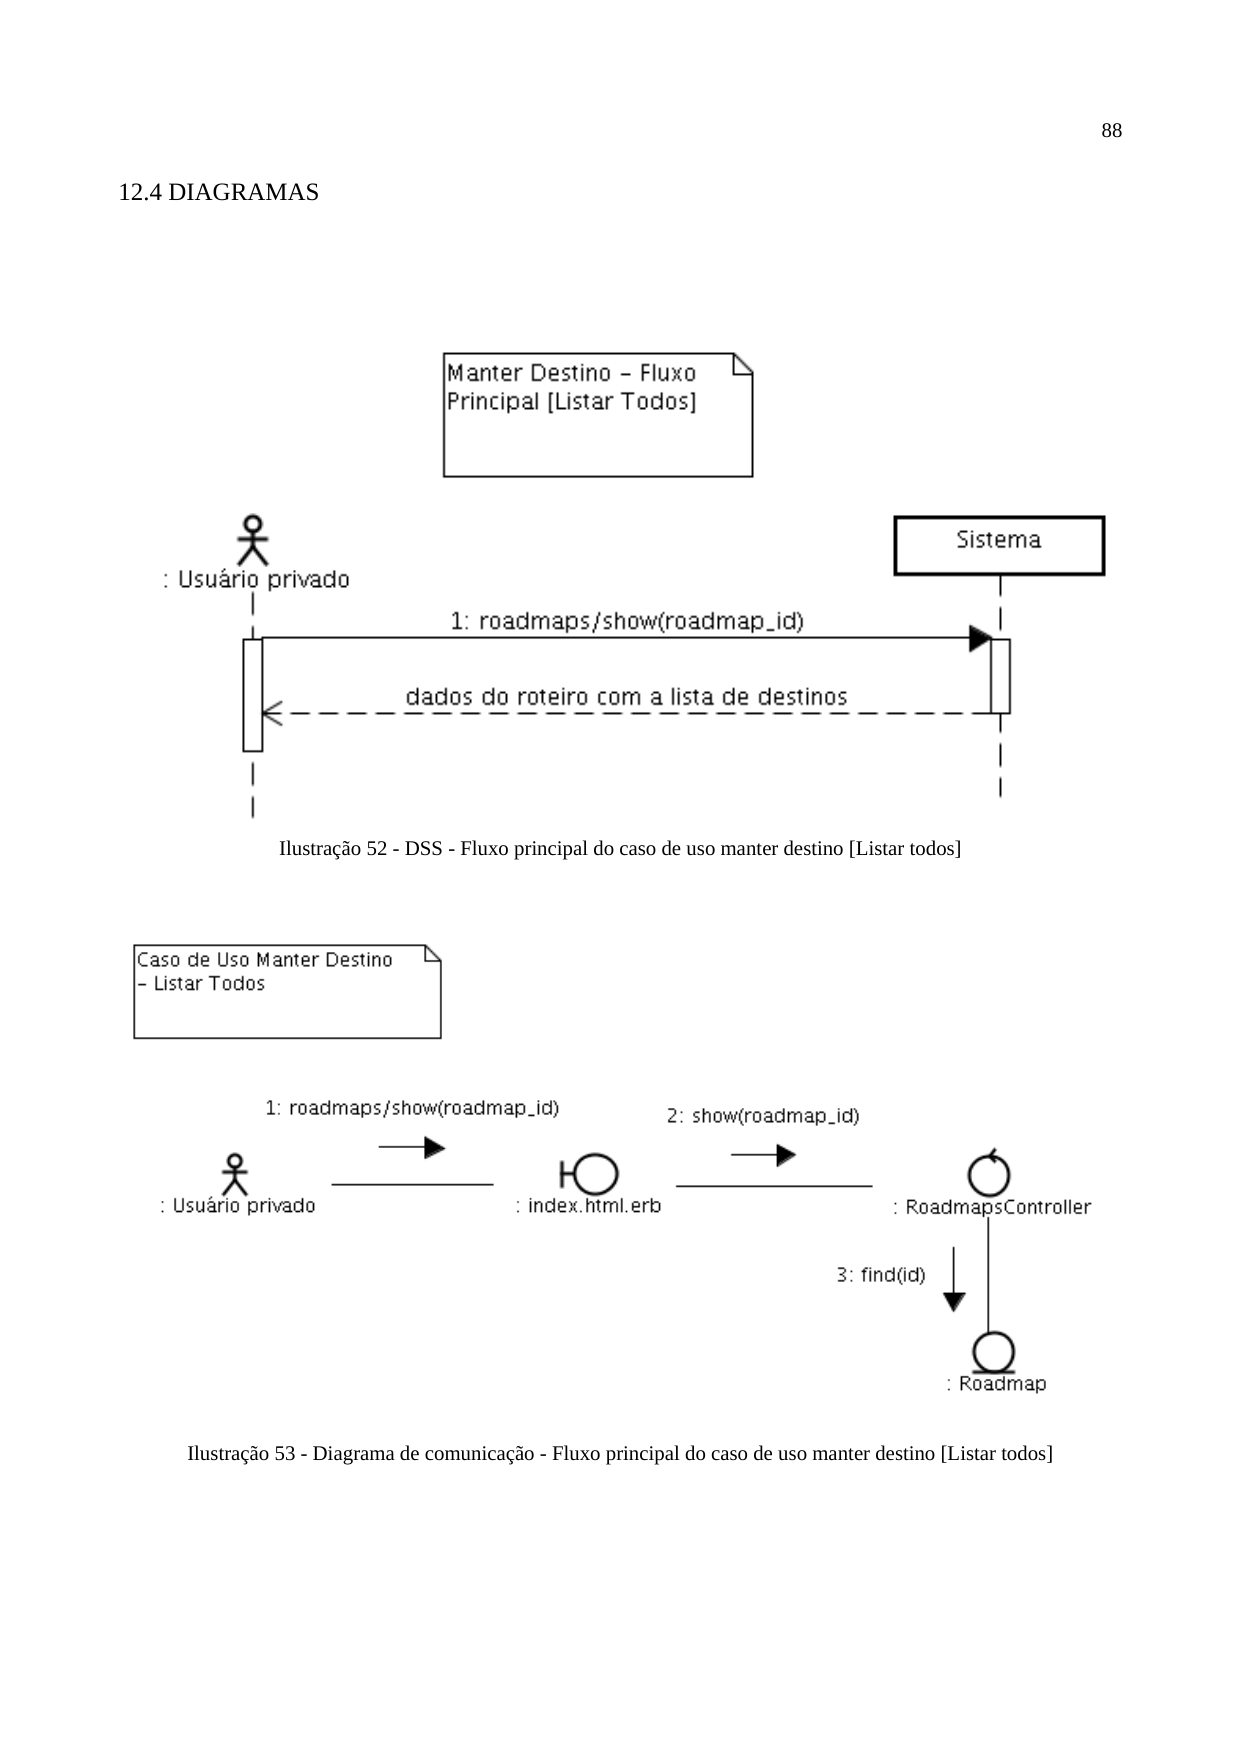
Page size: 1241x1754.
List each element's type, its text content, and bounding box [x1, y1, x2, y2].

picture [118, 930, 1123, 1441]
text Ilustração 53 - Diagrama de comunicação - Fluxo principal do caso de uso manter destino [Listar todos] [118, 1441, 1122, 1464]
picture [118, 336, 1123, 836]
subtitle Diagramas [118, 177, 1122, 206]
text Ilustração 52 - DSS - Fluxo principal do caso de uso manter destino [Listar todos] [118, 836, 1122, 860]
